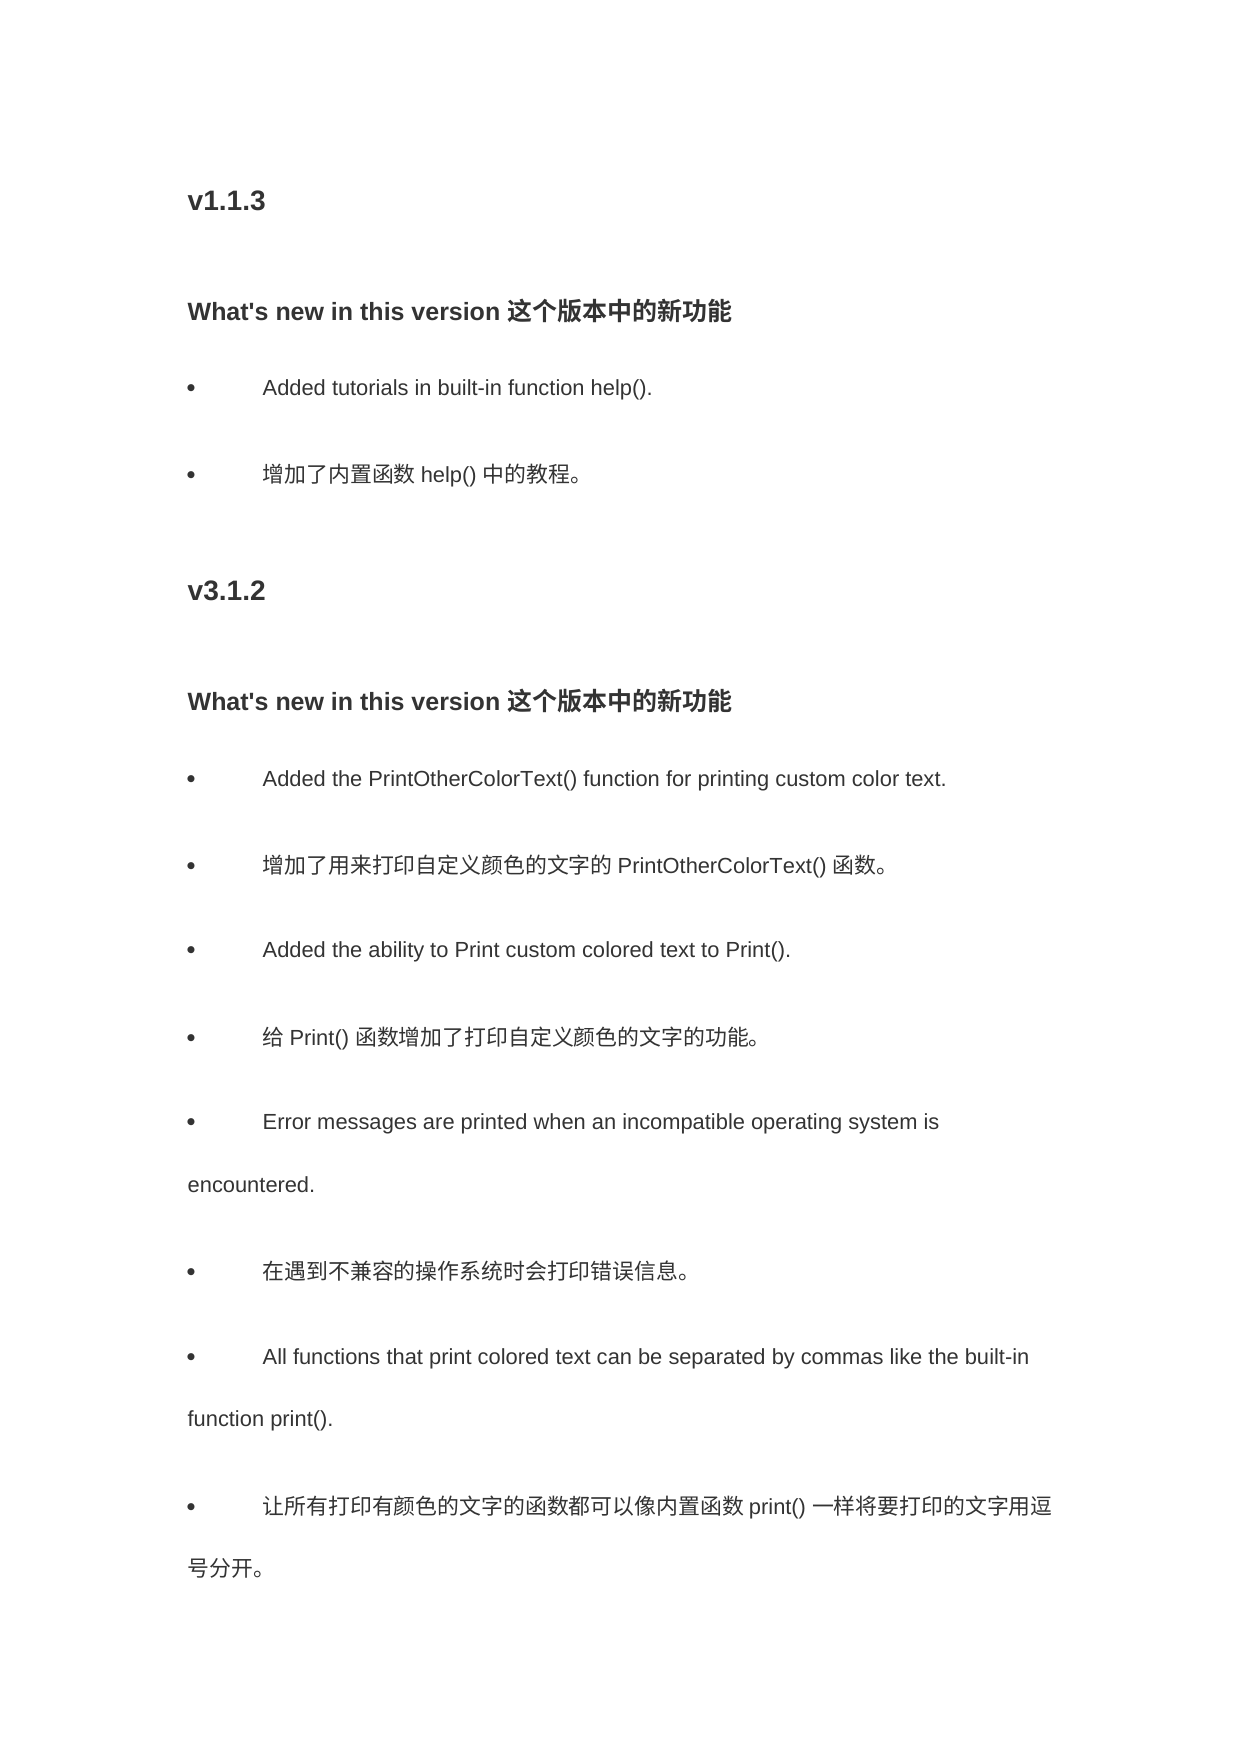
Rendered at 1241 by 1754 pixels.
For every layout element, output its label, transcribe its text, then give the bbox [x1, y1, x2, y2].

list 增加了内置函数 help() 中的教程。 [187, 432, 1053, 494]
list Added tutorials in built-in function help(). [187, 346, 1053, 408]
list Added the PrintOtherColorText() function for printing custom color text. [187, 736, 1053, 799]
text v3.1.2 [187, 549, 1053, 611]
list Error messages are printed when an incompatible operating system is encountered. [187, 1080, 1053, 1205]
list 在遇到不兼容的操作系统时会打印错误信息。 [187, 1228, 1053, 1291]
text v1.1.3 [187, 158, 1053, 221]
list All functions that print colored text can be separated by commas like the built-in function print(). [187, 1314, 1053, 1439]
list 给 Print() 函数增加了打印自定义颜色的文字的功能。 [187, 994, 1053, 1057]
text What's new in this version 这个版本中的新功能 [187, 268, 1053, 330]
list 让所有打印有颜色的文字的函数都可以像内置函数 print() 一样将要打印的文字用逗号分开。 [187, 1463, 1053, 1588]
list Added the ability to Print custom colored text to Print(). [187, 908, 1053, 971]
list 增加了用来打印自定义颜色的文字的 PrintOtherColorText() 函数。 [187, 822, 1053, 885]
text What's new in this version 这个版本中的新功能 [187, 658, 1053, 721]
